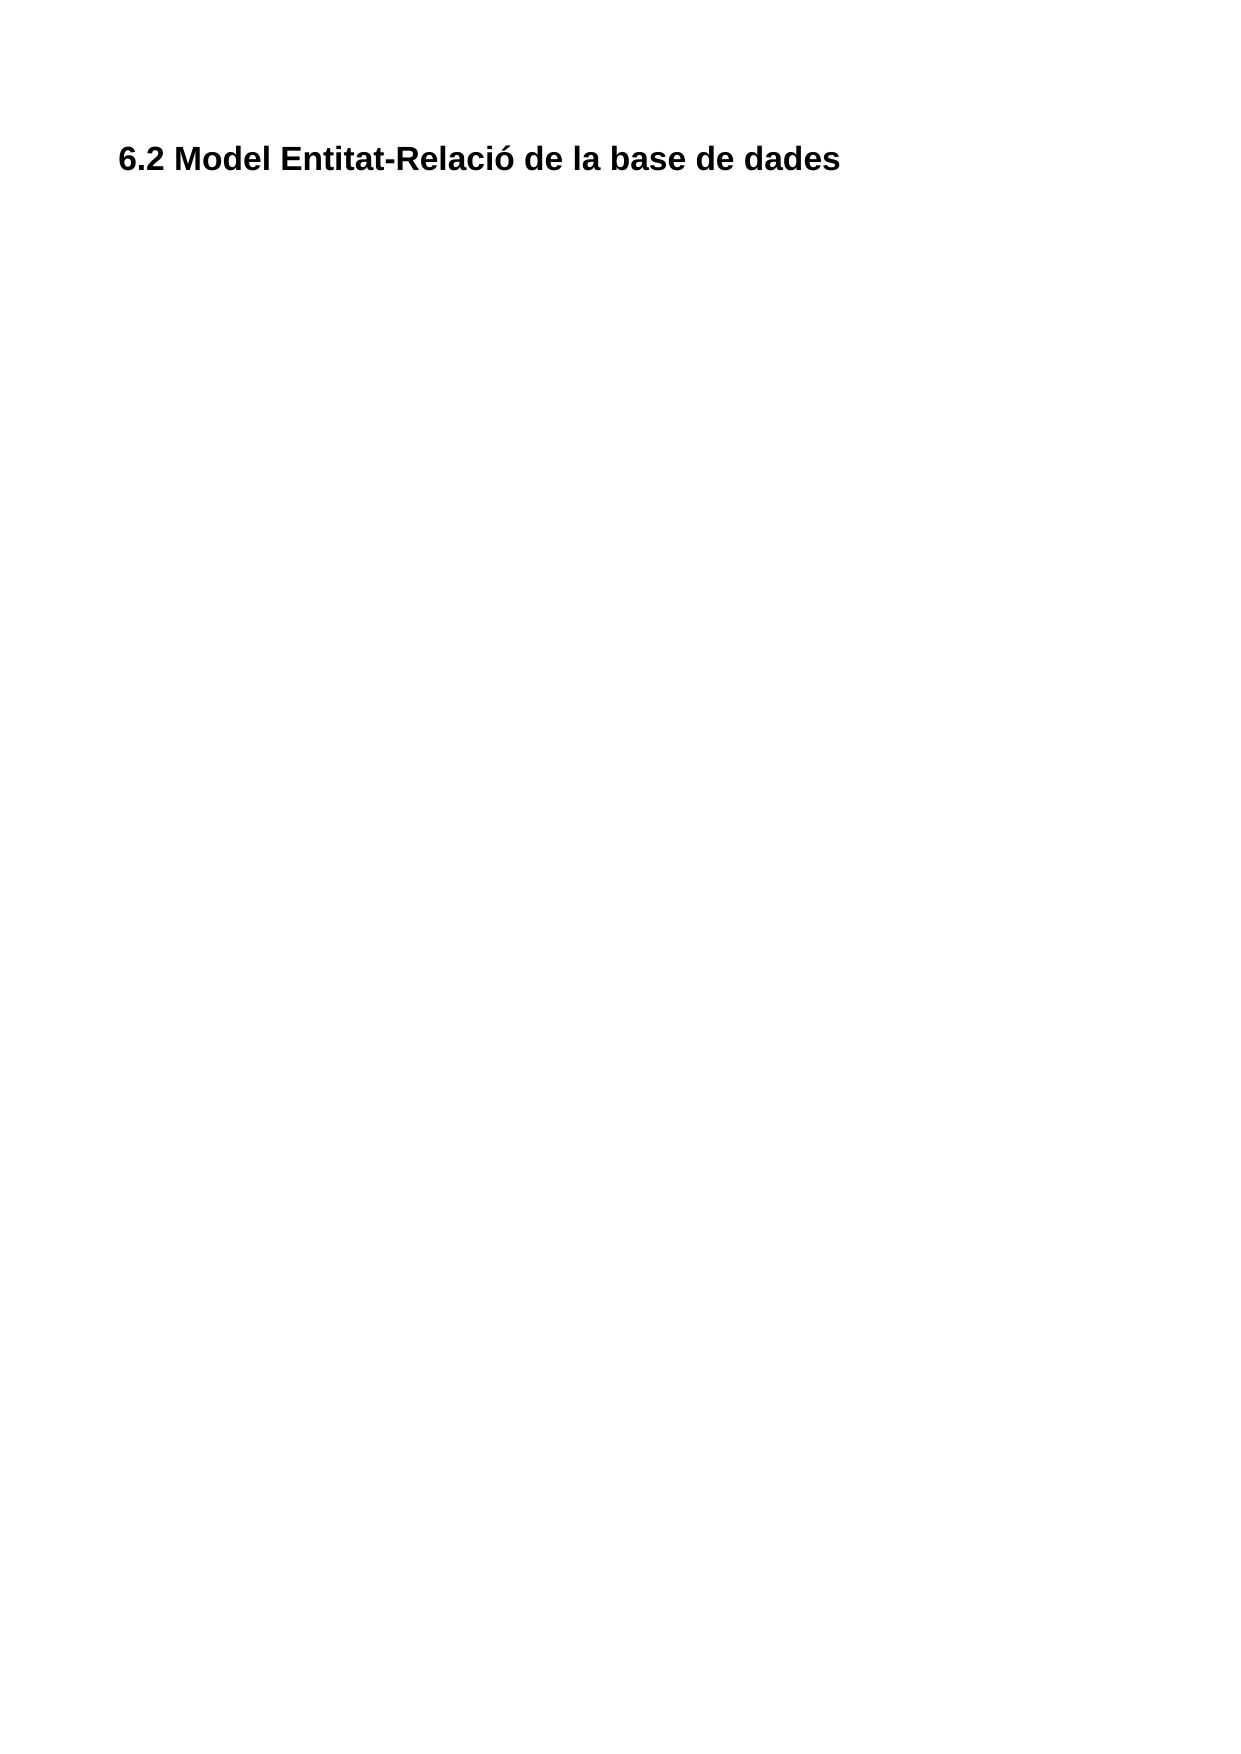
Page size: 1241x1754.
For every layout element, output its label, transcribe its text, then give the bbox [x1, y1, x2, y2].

subtitle 6.2 Model Entitat-Relació de la base de dades [118, 139, 1122, 178]
